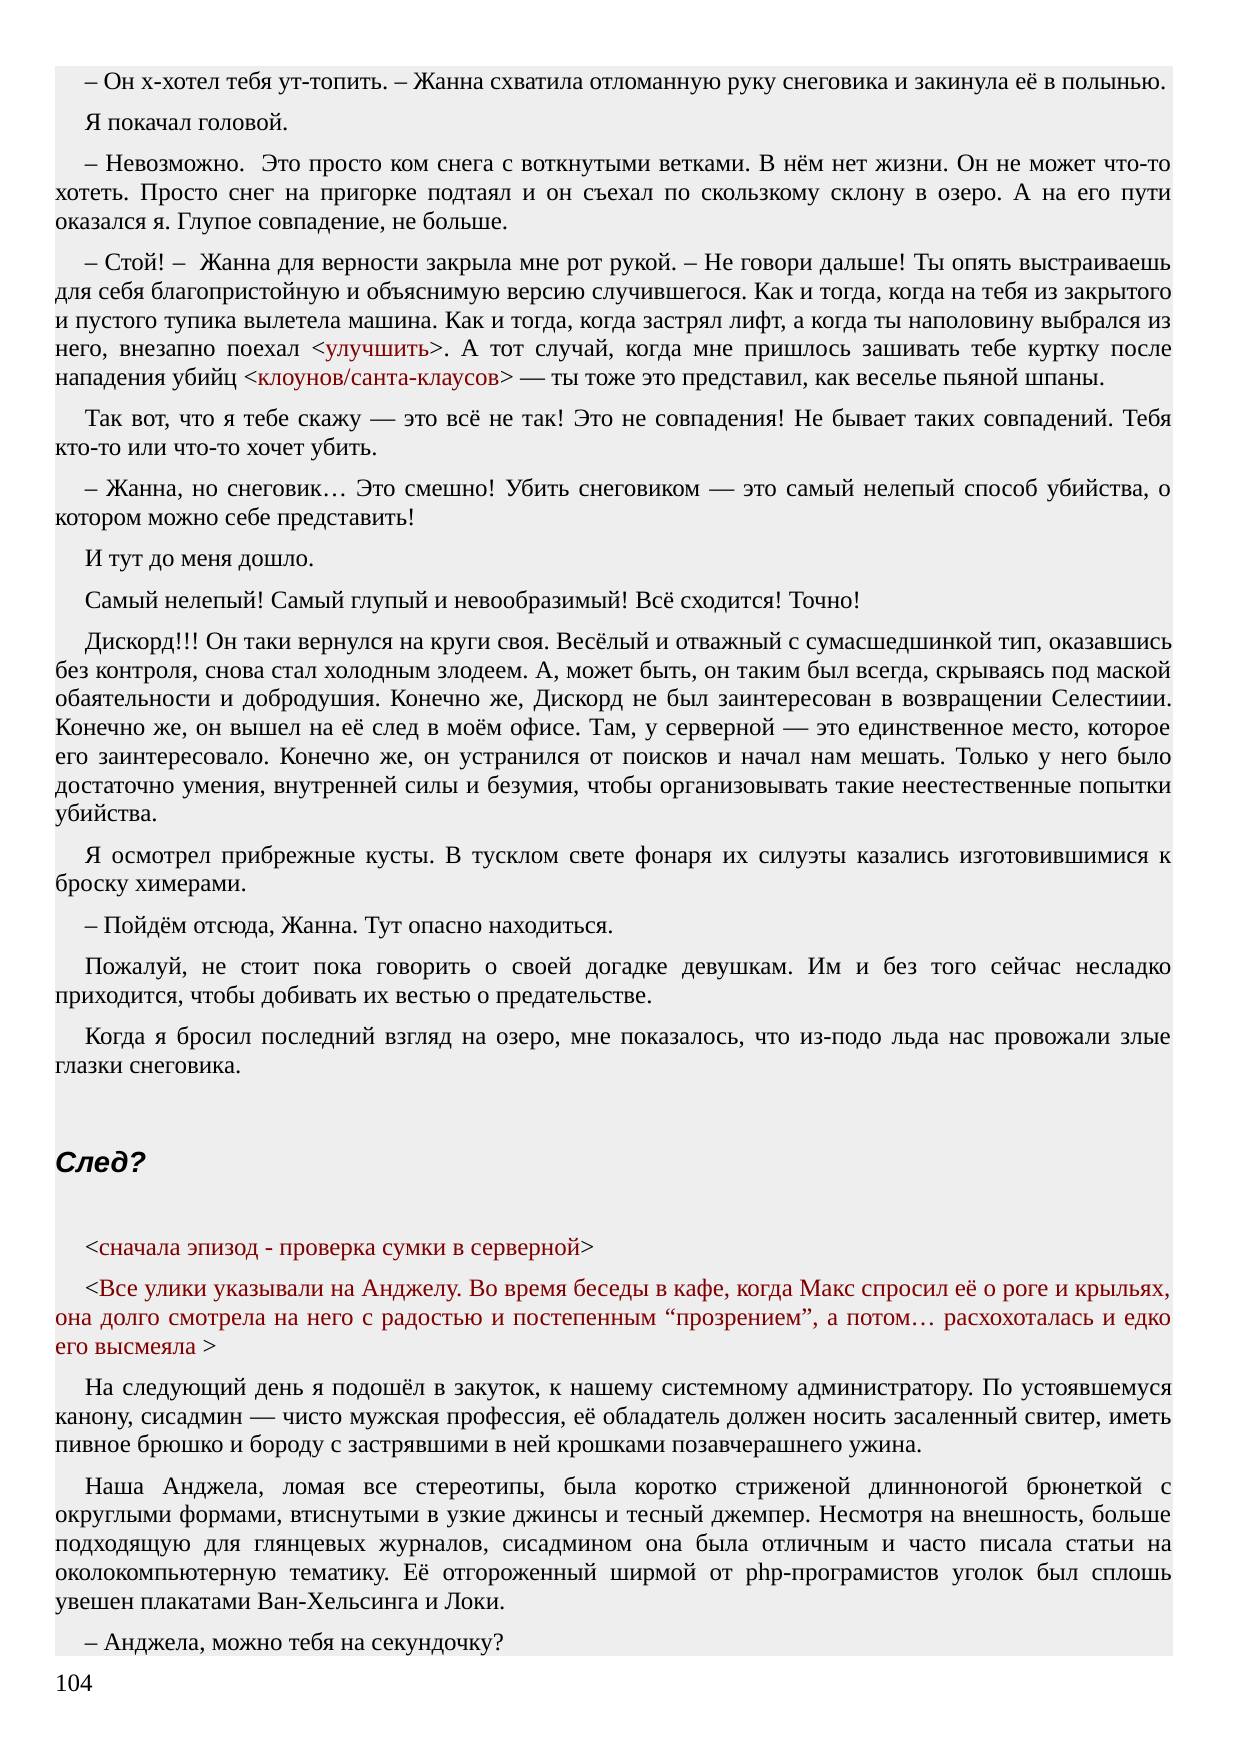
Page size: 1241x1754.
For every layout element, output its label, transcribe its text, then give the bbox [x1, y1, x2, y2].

text На следующий день я подошёл в закуток, к нашему системному администратору. По устоявшемуся канону, сисадмин — чисто мужская профессия, её обладатель должен носить засаленный свитер, иметь пивное брюшко и бороду с застрявшими в ней крошками позавчерашнего ужина. [55, 1372, 1173, 1458]
text – Пойдём отсюда, Жанна. Тут опасно находиться. [55, 910, 1173, 938]
text – Анджела, можно тебя на секундочку? [55, 1627, 1173, 1656]
text Наша Анджела, ломая все стереотипы, была коротко стриженой длинноногой брюнеткой с округлыми формами, втиснутыми в узкие джинсы и тесный джемпер. Несмотря на внешность, больше подходящую для глянцевых журналов, сисадмином она была отличным и часто писала статьи на околокомпьютерную тематику. Её отгороженный ширмой от php-програмистов уголок был сплошь увешен плакатами Ван-Хельсинга и Локи. [55, 1471, 1173, 1614]
text <Все улики указывали на Анджелу. Во время беседы в кафе, когда Макс спросил её о роге и крыльях, она долго смотрела на него с радостью и постепенным “прозрением”, а потом… расхохоталась и едко его высмеяла > [55, 1273, 1173, 1359]
text Когда я бросил последний взгляд на озеро, мне показалось, что из-подо льда нас провожали злые глазки снеговика. [55, 1021, 1173, 1078]
text Я осмотрел прибрежные кусты. В тусклом свете фонаря их силуэты казались изготовившимися к броску химерами. [55, 840, 1173, 897]
text Дискорд!!! Он таки вернулся на круги своя. Весёлый и отважный с сумасшедшинкой тип, оказавшись без контроля, снова стал холодным злодеем. А, может быть, он таким был всегда, скрываясь под маской обаятельности и добродушия. Конечно же, Дискорд не был заинтересован в возвращении Селестиии. Конечно же, он вышел на её след в моём офисе. Там, у серверной — это единственное место, которое его заинтересовало. Конечно же, он устранился от поисков и начал нам мешать. Только у него было достаточно умения, внутренней силы и безумия, чтобы организовывать такие неестественные попытки убийства. [55, 626, 1173, 827]
text – Невозможно. Это просто ком снега с воткнутыми ветками. В нём нет жизни. Он не может что-то хотеть. Просто снег на пригорке подтаял и он съехал по скользкому склону в озеро. А на его пути оказался я. Глупое совпадение, не больше. [55, 148, 1173, 235]
subtitle След? [55, 1145, 1173, 1178]
text Пожалуй, не стоит пока говорить о своей догадке девушкам. Им и без того сейчас несладко приходится, чтобы добивать их вестью о предательстве. [55, 951, 1173, 1008]
text И тут до меня дошло. [55, 543, 1173, 572]
text Я покачал головой. [55, 107, 1173, 136]
text Самый нелепый! Самый глупый и невообразимый! Всё сходится! Точно! [55, 585, 1173, 613]
text – Жанна, но снеговик… Это смешно! Убить снеговиком — это самый нелепый способ убийства, о котором можно себе представить! [55, 473, 1173, 531]
text Так вот, что я тебе скажу — это всё не так! Это не совпадения! Не бывает таких совпадений. Тебя кто-то или что-то хочет убить. [55, 403, 1173, 461]
text <сначала эпизод - проверка сумки в серверной> [55, 1232, 1173, 1261]
text – Стой! – Жанна для верности закрыла мне рот рукой. – Не говори дальше! Ты опять выстраиваешь для себя благопристойную и объяснимую версию случившегося. Как и тогда, когда на тебя из закрытого и пустого тупика вылетела машина. Как и тогда, когда застрял лифт, а когда ты наполовину выбрался из него, внезапно поехал <улучшить>. А тот случай, когда мне пришлось зашивать тебе куртку после нападения убийц <клоунов/санта-клаусов> — ты тоже это представил, как веселье пьяной шпаны. [55, 247, 1173, 391]
text – Он х-хотел тебя ут-топить. – Жанна схватила отломанную руку снеговика и закинула её в полынью. [55, 66, 1173, 95]
